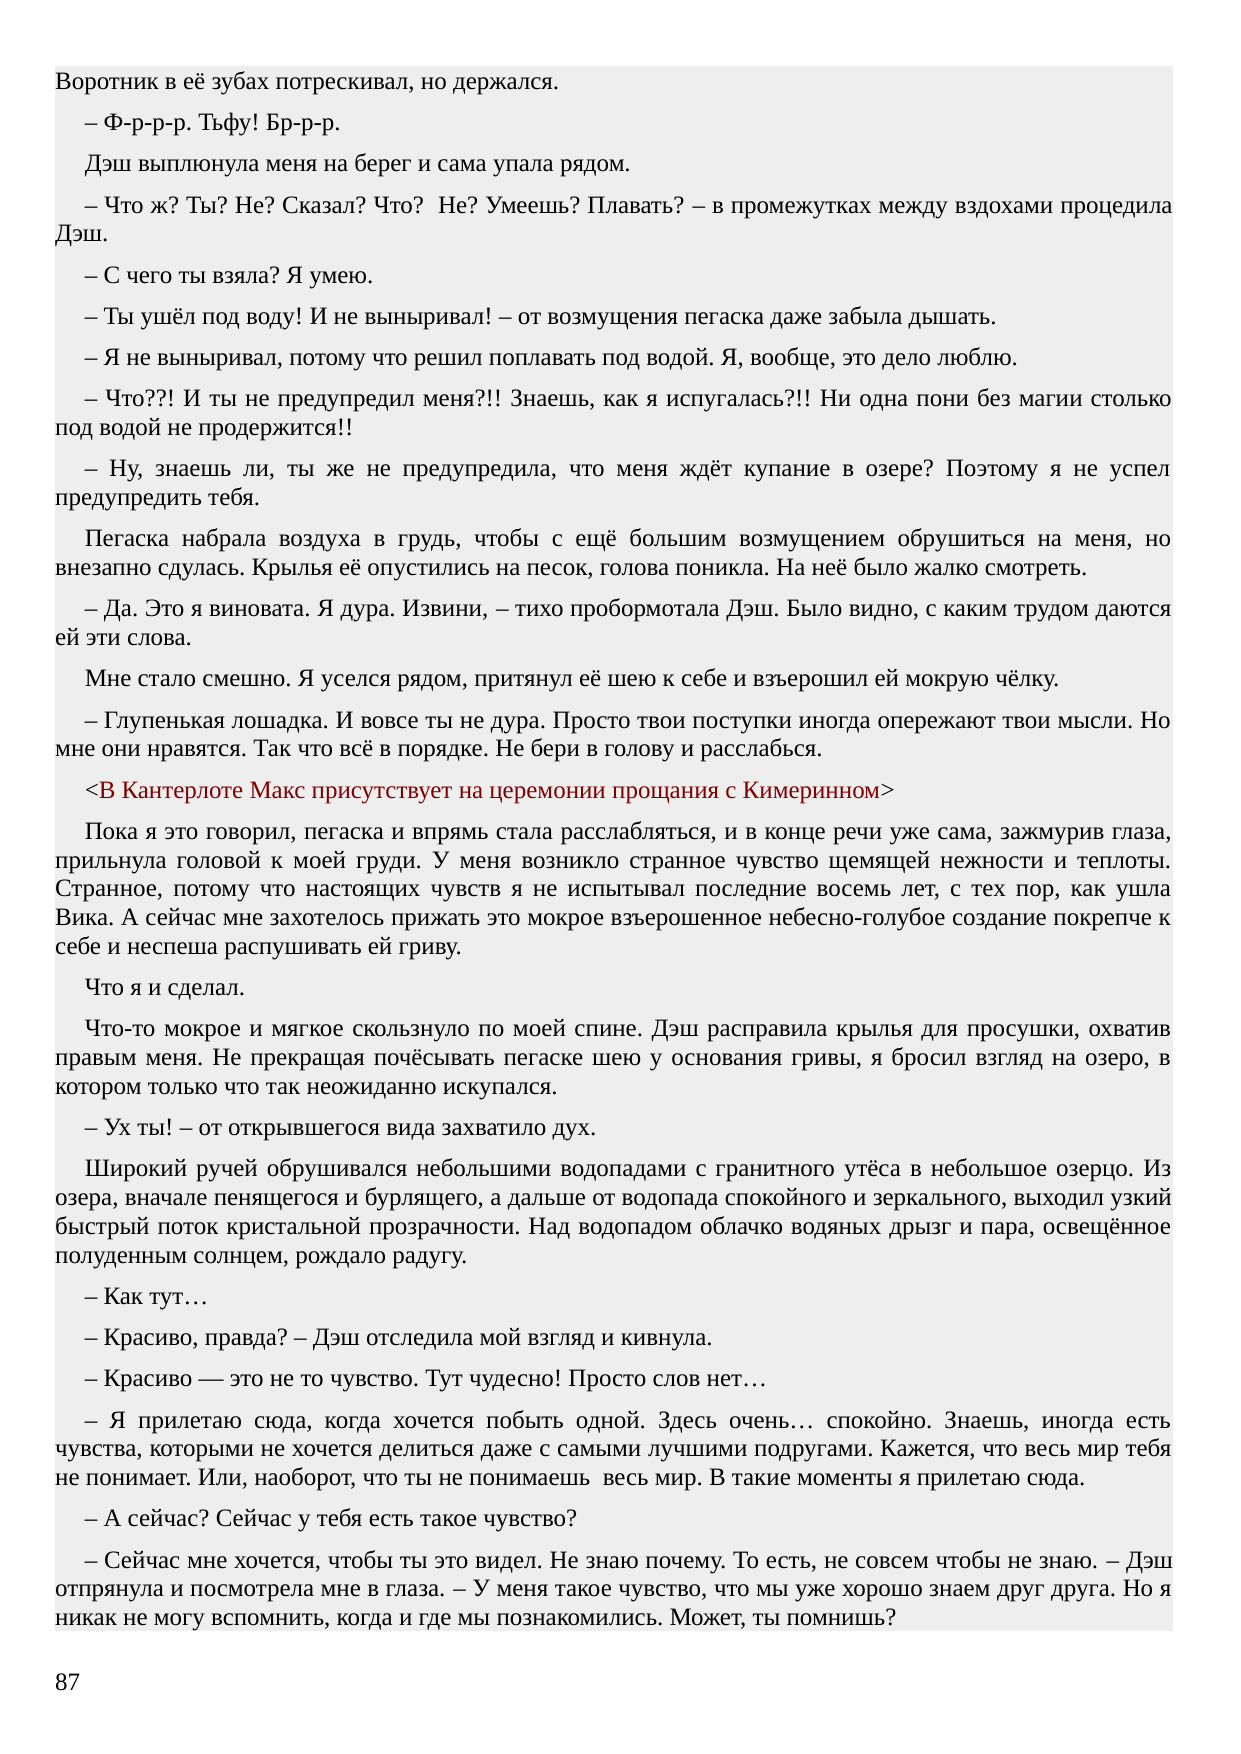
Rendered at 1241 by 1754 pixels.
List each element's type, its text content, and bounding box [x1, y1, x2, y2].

text <В Кантерлоте Макс присутствует на церемонии прощания с Кимеринном> [55, 775, 1173, 803]
text – Да. Это я виновата. Я дура. Извини, – тихо пробормотала Дэш. Было видно, с каким трудом даются ей эти слова. [55, 593, 1173, 651]
text – Ф-р-р-р. Тьфу! Бр-р-р. [55, 107, 1173, 136]
text – Ты ушёл под воду! И не выныривал! – от возмущения пегаска даже забыла дышать. [55, 301, 1173, 330]
text – С чего ты взяла? Я умею. [55, 260, 1173, 288]
text Пока я это говорил, пегаска и впрямь стала расслабляться, и в конце речи уже сама, зажмурив глаза, прильнула головой к моей груди. У меня возникло странное чувство щемящей нежности и теплоты. Странное, потому что настоящих чувств я не испытывал последние восемь лет, с тех пор, как ушла Вика. А сейчас мне захотелось прижать это мокрое взъерошенное небесно-голубое создание покрепче к себе и неспеша распушивать ей гриву. [55, 816, 1173, 960]
text – Красиво, правда? – Дэш отследила мой взгляд и кивнула. [55, 1322, 1173, 1351]
text Широкий ручей обрушивался небольшими водопадами с гранитного утёса в небольшое озерцо. Из озера, вначале пенящегося и бурлящего, а дальше от водопада спокойного и зеркального, выходил узкий быстрый поток кристальной прозрачности. Над водопадом облачко водяных дрызг и пара, освещённое полуденным солнцем, рождало радугу. [55, 1153, 1173, 1268]
text Что я и сделал. [55, 972, 1173, 1001]
text Мне стало смешно. Я уселся рядом, притянул её шею к себе и взъерошил ей мокрую чёлку. [55, 663, 1173, 692]
text Дэш выплюнула меня на берег и сама упала рядом. [55, 148, 1173, 177]
text – Я не выныривал, потому что решил поплавать под водой. Я, вообще, это дело люблю. [55, 342, 1173, 371]
text – Что??! И ты не предупредил меня?!! Знаешь, как я испугалась?!! Ни одна пони без магии столько под водой не продержится!! [55, 383, 1173, 441]
text – Красиво — это не то чувство. Тут чудесно! Просто слов нет… [55, 1363, 1173, 1392]
text – Сейчас мне хочется, чтобы ты это видел. Не знаю почему. То есть, не совсем чтобы не знаю. – Дэш отпрянула и посмотрела мне в глаза. – У меня такое чувство, что мы уже хорошо знаем друг друга. Но я никак не могу вспомнить, когда и где мы познакомились. Может, ты помнишь? [55, 1545, 1173, 1631]
text – Что ж? Ты? Не? Сказал? Что? Не? Умеешь? Плавать? – в промежутках между вздохами процедила Дэш. [55, 190, 1173, 247]
text – Я прилетаю сюда, когда хочется побыть одной. Здесь очень… спокойно. Знаешь, иногда есть чувства, которыми не хочется делиться даже с самыми лучшими подругами. Кажется, что весь мир тебя не понимает. Или, наоборот, что ты не понимаешь весь мир. В такие моменты я прилетаю сюда. [55, 1405, 1173, 1491]
text – Как тут… [55, 1281, 1173, 1310]
text – Глупенькая лошадка. И вовсе ты не дура. Просто твои поступки иногда опережают твои мысли. Но мне они нравятся. Так что всё в порядке. Не бери в голову и расслабься. [55, 705, 1173, 762]
text – Ну, знаешь ли, ты же не предупредила, что меня ждёт купание в озере? Поэтому я не успел предупредить тебя. [55, 453, 1173, 511]
text Пегаска набрала воздуха в грудь, чтобы с ещё большим возмущением обрушиться на меня, но внезапно сдулась. Крылья её опустились на песок, голова поникла. На неё было жалко смотреть. [55, 523, 1173, 581]
text Воротник в её зубах потрескивал, но держался. [55, 66, 1173, 95]
text – Ух ты! – от открывшегося вида захватило дух. [55, 1112, 1173, 1141]
text – А сейчас? Сейчас у тебя есть такое чувство? [55, 1503, 1173, 1532]
text Что-то мокрое и мягкое скользнуло по моей спине. Дэш расправила крылья для просушки, охватив правым меня. Не прекращая почёсывать пегаске шею у основания гривы, я бросил взгляд на озеро, в котором только что так неожиданно искупался. [55, 1013, 1173, 1100]
